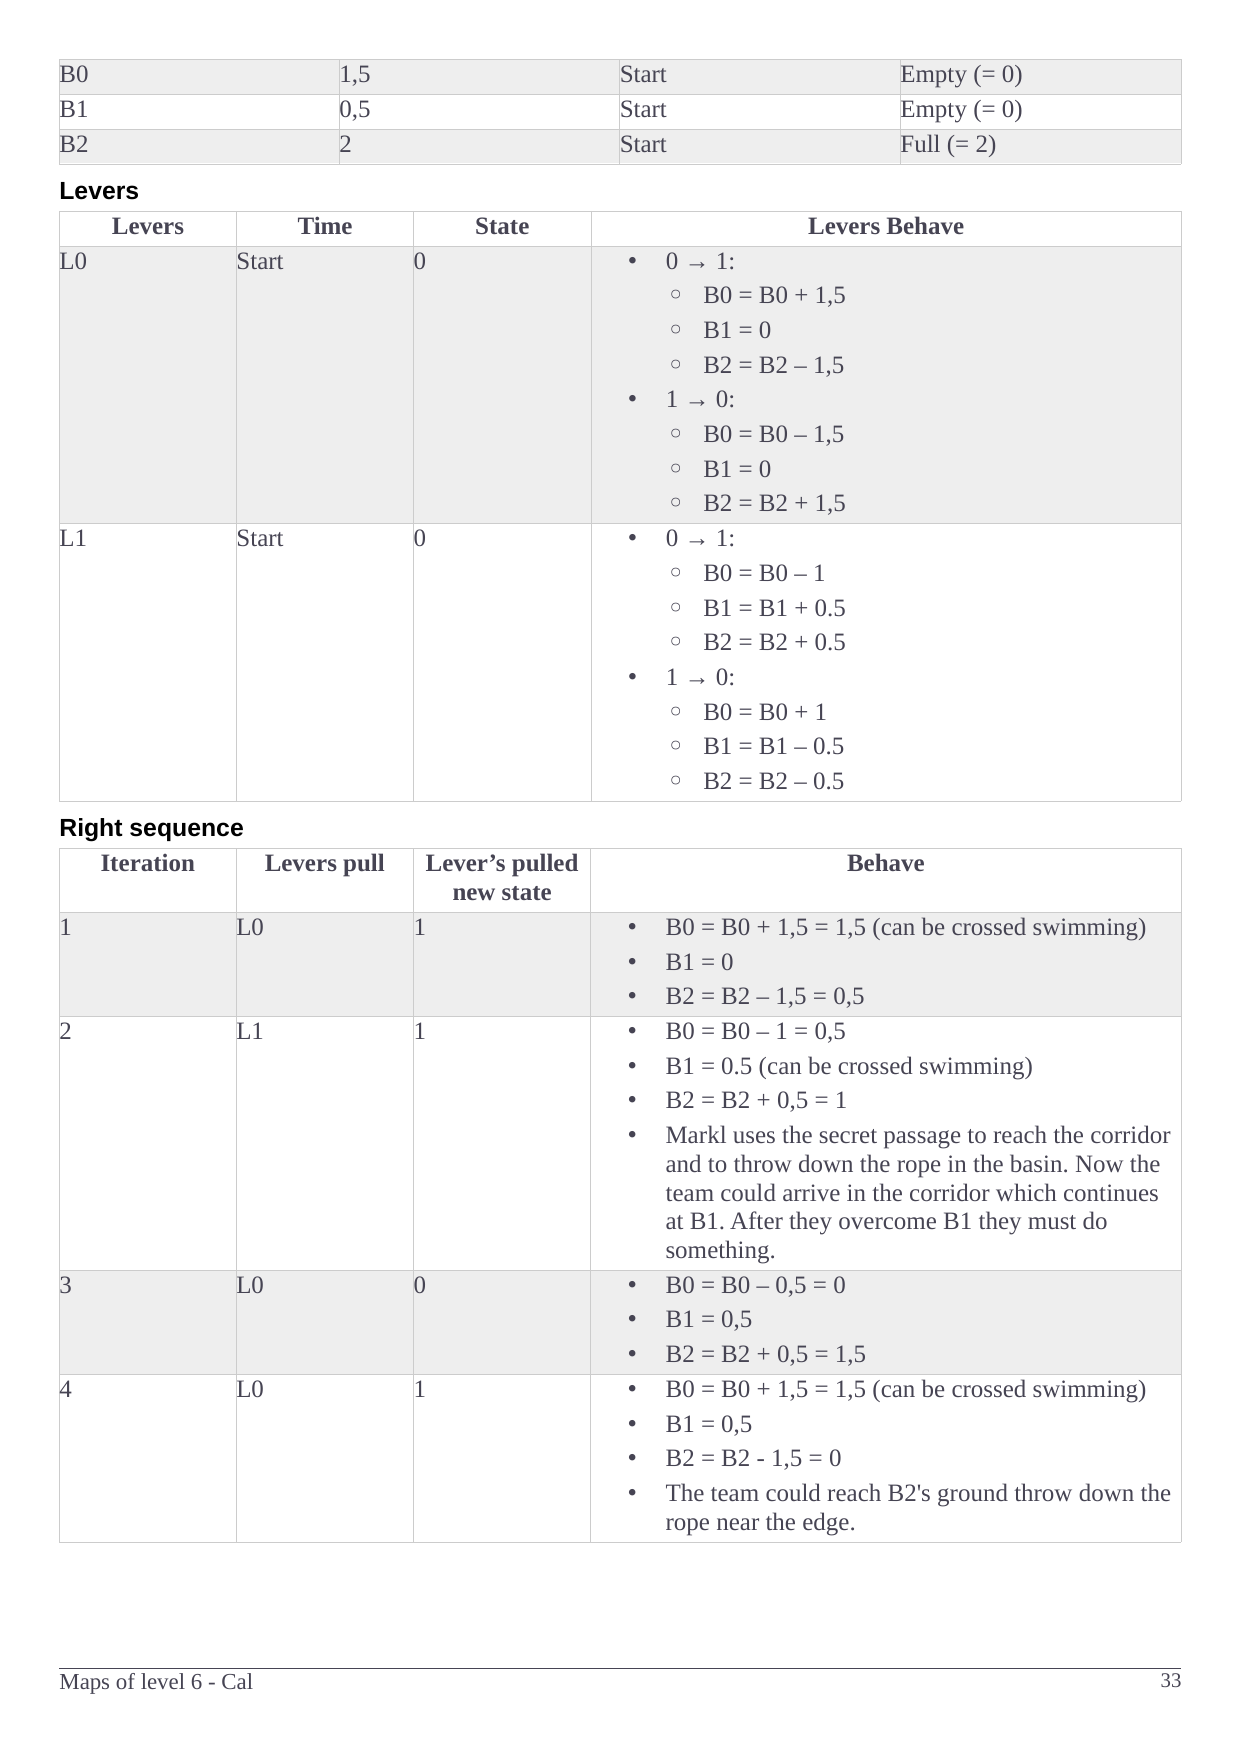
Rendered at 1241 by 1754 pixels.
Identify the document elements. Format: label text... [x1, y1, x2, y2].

subtitle Right sequence [59, 813, 1181, 842]
table_cell 1,5 [340, 60, 619, 94]
table_cell 4 [60, 1375, 236, 1542]
table_cell Start [237, 247, 413, 523]
table_cell B0 [60, 60, 339, 94]
table_cell L0 [237, 1375, 413, 1542]
table_cell Start [620, 130, 900, 163]
table_header Behave [591, 849, 1181, 912]
table_cell 0 → 1: B0 = B0 – 1 B1 = B1 + 0.5 B2 = B2 + 0.5 1 → 0: B0 = B0 + 1 B1 = B1 – 0.5 B2 = B2 – 0.5 [592, 524, 1181, 801]
table_cell B1 [60, 95, 339, 129]
table_cell 0 [414, 247, 591, 523]
table_cell 1 [414, 1017, 590, 1270]
table_cell Empty (= 0) [901, 60, 1181, 94]
table_cell L1 [237, 1017, 413, 1270]
table_cell L0 [237, 913, 413, 1016]
table_cell 0 [414, 1271, 590, 1374]
table_cell B0 = B0 – 0,5 = 0 B1 = 0,5 B2 = B2 + 0,5 = 1,5 [591, 1271, 1181, 1374]
subtitle Levers [59, 176, 1181, 204]
table_cell B0 = B0 – 1 = 0,5 B1 = 0.5 (can be crossed swimming) B2 = B2 + 0,5 = 1 Markl uses the secret passage to reach the corridor and to throw down the rope in the basin. Now the team could arrive in the corridor which continues at B1. After they overcome B1 they must do something. [591, 1017, 1181, 1270]
table_cell Start [620, 60, 900, 94]
table_header Levers Behave [592, 212, 1181, 246]
table_header Levers pull [237, 849, 413, 912]
table_header Iteration [60, 849, 236, 912]
table_cell B0 = B0 + 1,5 = 1,5 (can be crossed swimming) B1 = 0 B2 = B2 – 1,5 = 0,5 [591, 913, 1181, 1016]
table_cell 3 [60, 1271, 236, 1374]
table_cell L1 [60, 524, 236, 801]
table_cell Start [620, 95, 900, 129]
table_cell Start [237, 524, 413, 801]
table_cell B2 [60, 130, 339, 163]
table_cell B0 = B0 + 1,5 = 1,5 (can be crossed swimming) B1 = 0,5 B2 = B2 - 1,5 = 0 The team could reach B2's ground throw down the rope near the edge. [591, 1375, 1181, 1542]
table_cell 1 [60, 913, 236, 1016]
table_cell 2 [340, 130, 619, 163]
table_cell Empty (= 0) [901, 95, 1181, 129]
table_cell 0 → 1: B0 = B0 + 1,5 B1 = 0 B2 = B2 – 1,5 1 → 0: B0 = B0 – 1,5 B1 = 0 B2 = B2 + 1,5 [592, 247, 1181, 523]
table_cell Full (= 2) [901, 130, 1181, 163]
table_cell L0 [60, 247, 236, 523]
table_cell 2 [60, 1017, 236, 1270]
table_cell 0 [414, 524, 591, 801]
table_cell 0,5 [340, 95, 619, 129]
table_cell 1 [414, 1375, 590, 1542]
table_header Lever’s pulled new state [414, 849, 590, 912]
table_cell L0 [237, 1271, 413, 1374]
table_header Time [237, 212, 413, 246]
table_header State [414, 212, 591, 246]
table_cell 1 [414, 913, 590, 1016]
table_header Levers [60, 212, 236, 246]
